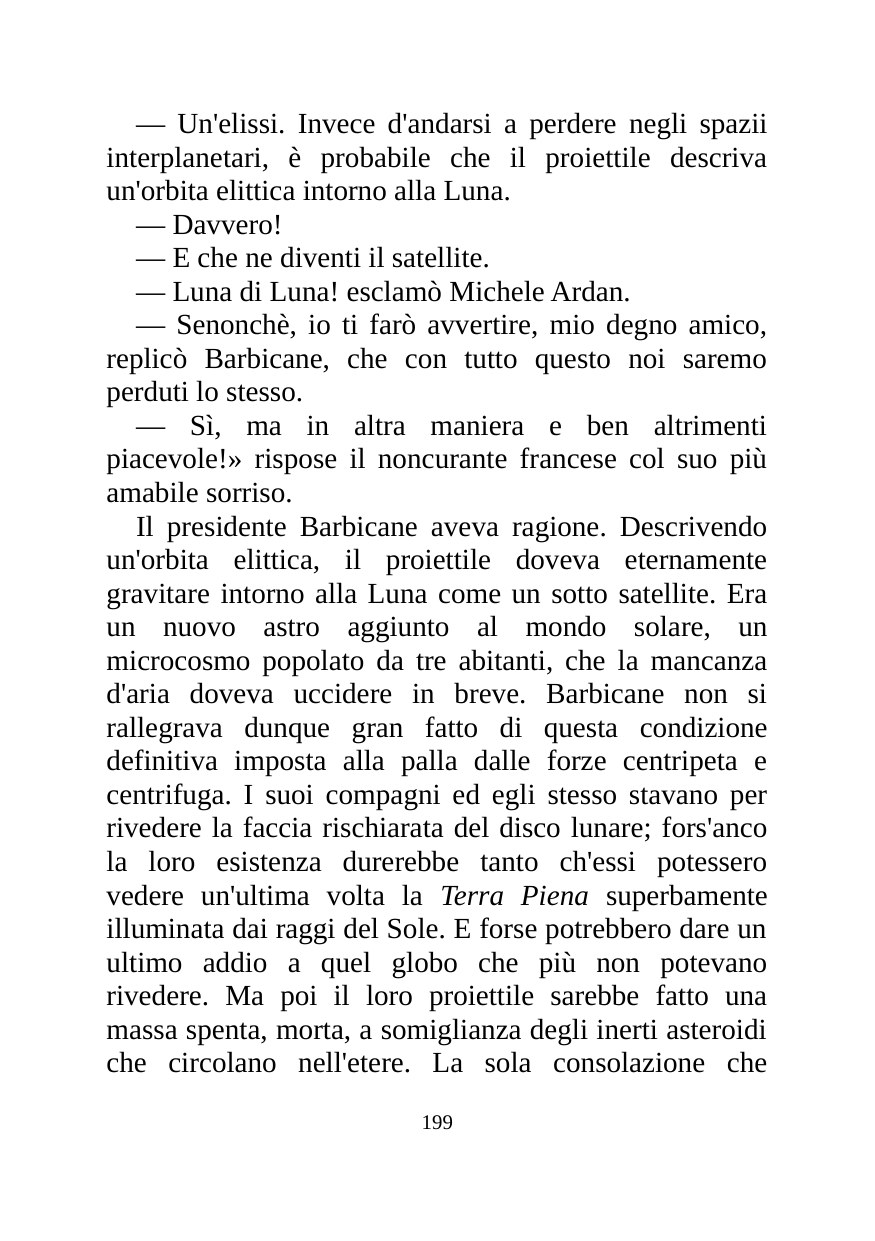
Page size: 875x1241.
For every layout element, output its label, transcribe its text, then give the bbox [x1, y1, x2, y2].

text Il presidente Barbicane aveva ragione. Descrivendo un'orbita elittica, il proiettile doveva eternamente gravitare intorno alla Luna come un sotto satellite. Era un nuovo astro aggiunto al mondo solare, un microcosmo popolato da tre abitanti, che la mancanza d'aria doveva uccidere in breve. Barbicane non si rallegrava dunque gran fatto di questa condizione definitiva imposta alla palla dalle forze centripeta e centrifuga. I suoi compagni ed egli stesso stavano per rivedere la faccia rischiarata del disco lunare; fors'anco la loro esistenza durerebbe tanto ch'essi potessero vedere un'ultima volta la Terra Piena superbamente illuminata dai raggi del Sole. E forse potrebbero dare un ultimo addio a quel globo che più non potevano rivedere. Ma poi il loro proiettile sarebbe fatto una massa spenta, morta, a somiglianza degli inerti asteroidi che circolano nell'etere. La sola consolazione che [106, 509, 768, 1079]
text — Senonchè, io ti farò avvertire, mio degno amico, replicò Barbicane, che con tutto questo noi saremo perduti lo stesso. [106, 307, 768, 408]
text — Sì, ma in altra maniera e ben altrimenti piacevole!» rispose il noncurante francese col suo più amabile sorriso. [106, 408, 768, 509]
text — E che ne diventi il satellite. [106, 240, 768, 274]
text — Un'elissi. Invece d'andarsi a perdere negli spazii interplanetari, è probabile che il proiettile descriva un'orbita elittica intorno alla Luna. [106, 106, 768, 207]
text — Luna di Luna! esclamò Michele Ardan. [106, 274, 768, 307]
text — Davvero! [106, 207, 768, 240]
